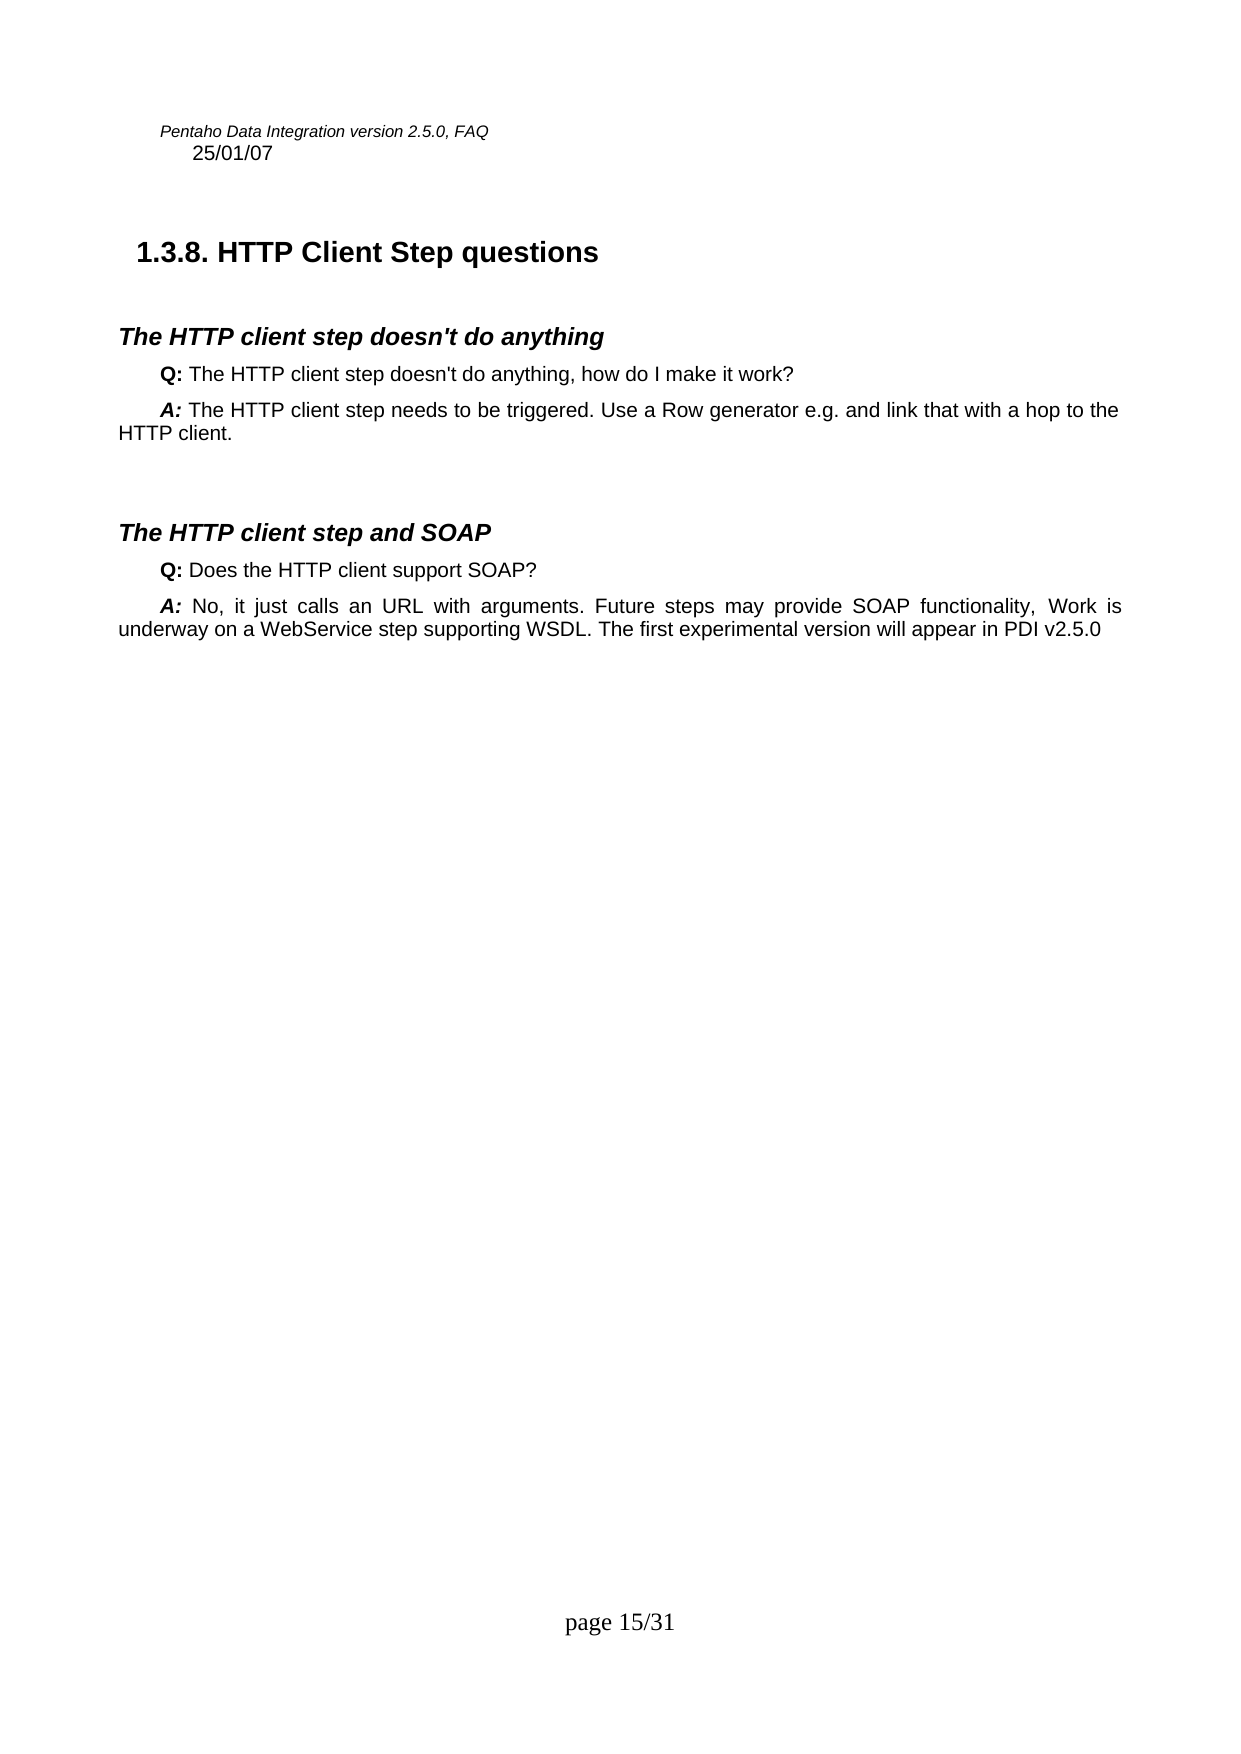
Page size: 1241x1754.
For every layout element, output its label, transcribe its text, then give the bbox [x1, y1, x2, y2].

subtitle HTTP Client Step questions [136, 236, 1122, 268]
text Q: Does the HTTP client support SOAP? [118, 559, 1122, 582]
text A: No, it just calls an URL with arguments. Future steps may provide SOAP functionality, Work is underway on a WebService step supporting WSDL. The first experimental version will appear in PDI v2.5.0 [118, 594, 1122, 641]
subtitle The HTTP client step and SOAP [118, 518, 1122, 546]
subtitle The HTTP client step doesn't do anything [118, 323, 1122, 351]
text A: The HTTP client step needs to be triggered. Use a Row generator e.g. and link that with a hop to the HTTP client. [118, 399, 1122, 445]
text Q: The HTTP client step doesn't do anything, how do I make it work? [118, 363, 1122, 386]
